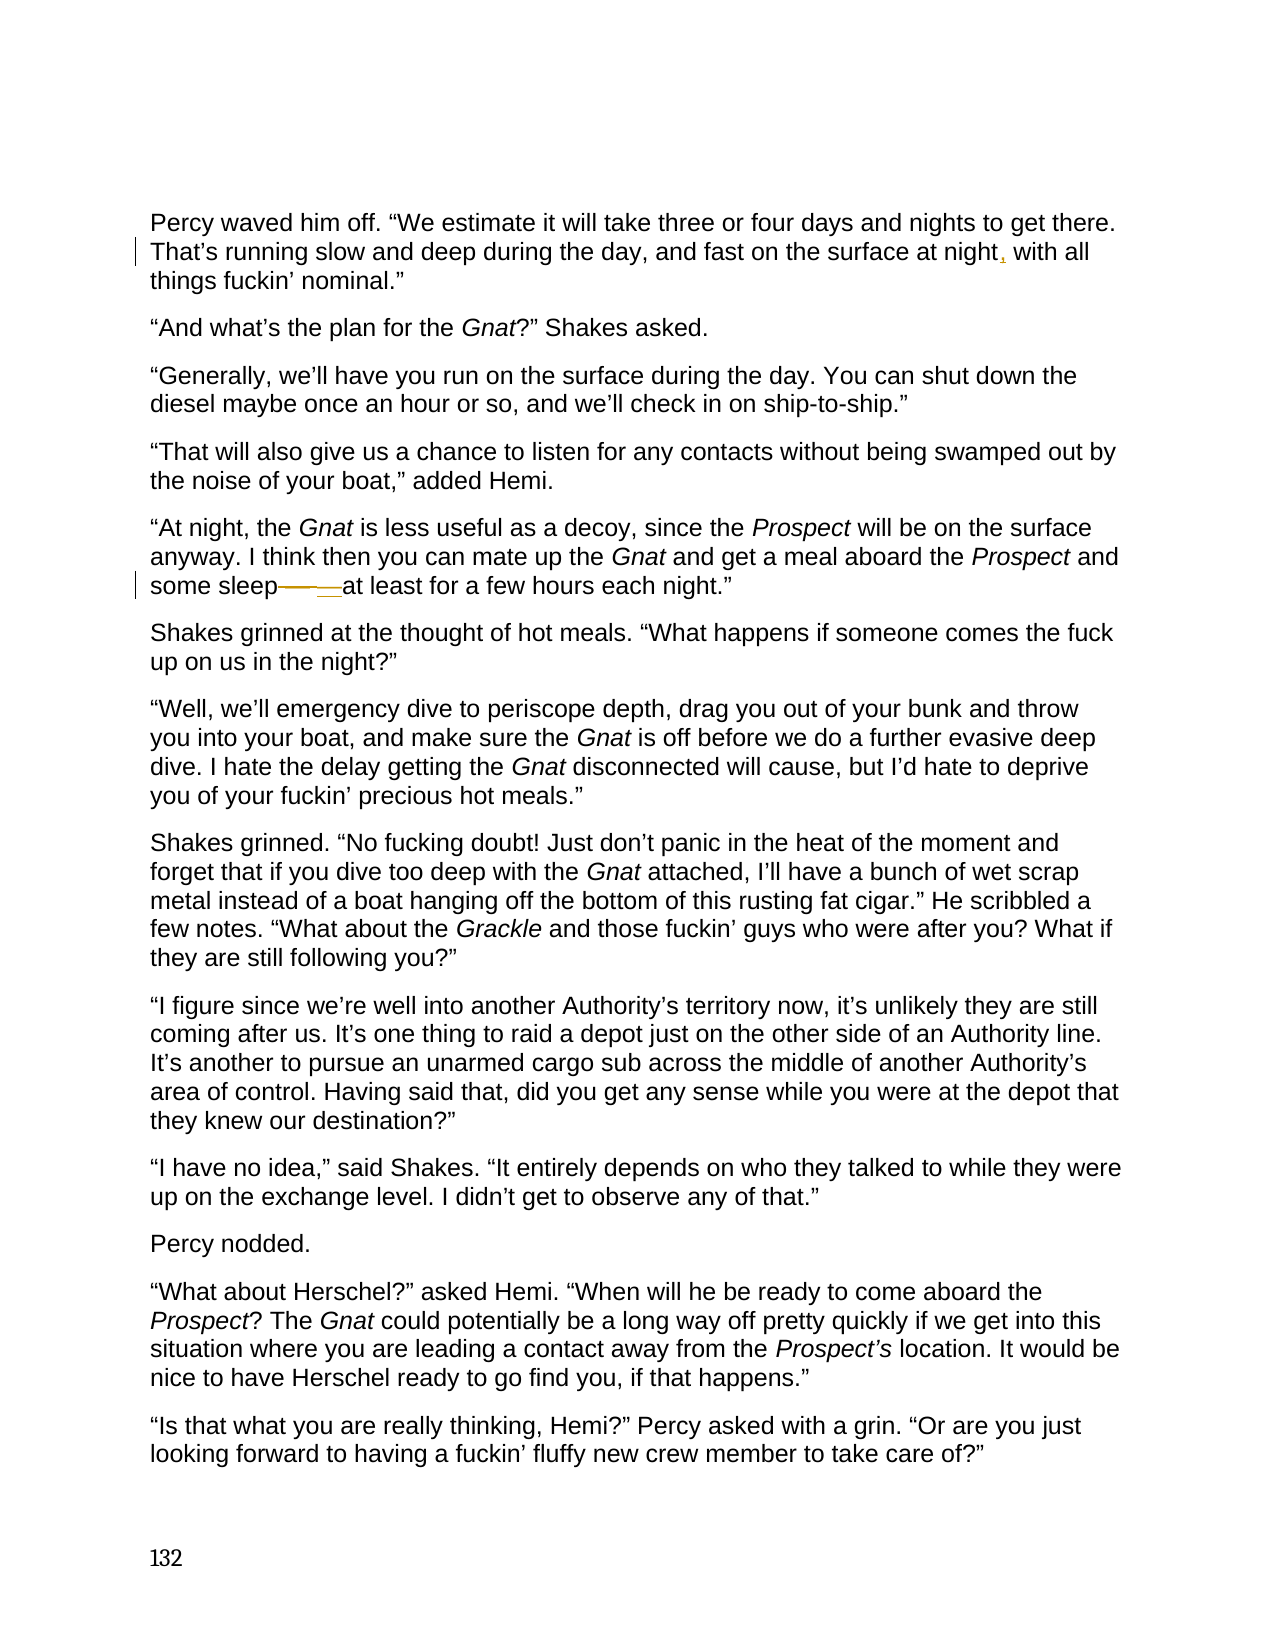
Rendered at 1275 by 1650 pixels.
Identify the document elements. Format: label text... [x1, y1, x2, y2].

text Percy waved him off. “We estimate it will take three or four days and nights to get there. That’s running slow and deep during the day, and fast on the surface at night, with all things fuckin’ nominal.” [150, 208, 1125, 294]
text “That will also give us a chance to listen for any contacts without being swamped out by the noise of your boat,” added Hemi. [150, 437, 1125, 494]
text “Generally, we’ll have you run on the surface during the day. You can shut down the diesel maybe once an hour or so, and we’ll check in on ship-to-ship.” [150, 361, 1125, 418]
text “Is that what you are really thinking, Hemi?” Percy asked with a grin. “Or are you just looking forward to having a fuckin’ fluffy new crew member to take care of?” [150, 1411, 1125, 1468]
text “I have no idea,” said Shakes. “It entirely depends on who they talked to while they were up on the exchange level. I didn’t get to observe any of that.” [150, 1153, 1125, 1211]
text Percy nodded. [150, 1229, 1125, 1258]
text Shakes grinned. “No fucking doubt! Just don’t panic in the heat of the moment and forget that if you dive too deep with the Gnat attached, I’ll have a bunch of wet scrap metal instead of a boat hanging off the bottom of this rusting fat cigar.” He scribbled a few notes. “What about the Grackle and those fuckin’ guys who were after you? What if they are still following you?” [150, 828, 1125, 972]
text “Well, we’ll emergency dive to periscope depth, drag you out of your bunk and throw you into your boat, and make sure the Gnat is off before we do a further evasive deep dive. I hate the delay getting the Gnat disconnected will cause, but I’d hate to deprive you of your fuckin’ precious hot meals.” [150, 694, 1125, 809]
text “What about Herschel?” asked Hemi. “When will he be ready to come aboard the Prospect? The Gnat could potentially be a long way off pretty quickly if we get into this situation where you are leading a contact away from the Prospect’s location. It would be nice to have Herschel ready to go find you, if that happens.” [150, 1277, 1125, 1392]
text Shakes grinned at the thought of hot meals. “What happens if someone comes the fuck up on us in the night?” [150, 618, 1125, 676]
text “At night, the Gnat is less useful as a decoy, since the Prospect will be on the surface anyway. I think then you can mate up the Gnat and get a meal aboard the Prospect and some sleep—at least for a few hours each night.” [150, 513, 1125, 599]
text “I figure since we’re well into another Authority’s territory now, it’s unlikely they are still coming after us. It’s one thing to raid a depot just on the other side of an Authority line. It’s another to pursue an unarmed cargo sub across the middle of another Authority’s area of control. Having said that, did you get any sense while you were at the depot that they knew our destination?” [150, 991, 1125, 1134]
text “And what’s the plan for the Gnat?” Shakes asked. [150, 313, 1125, 342]
